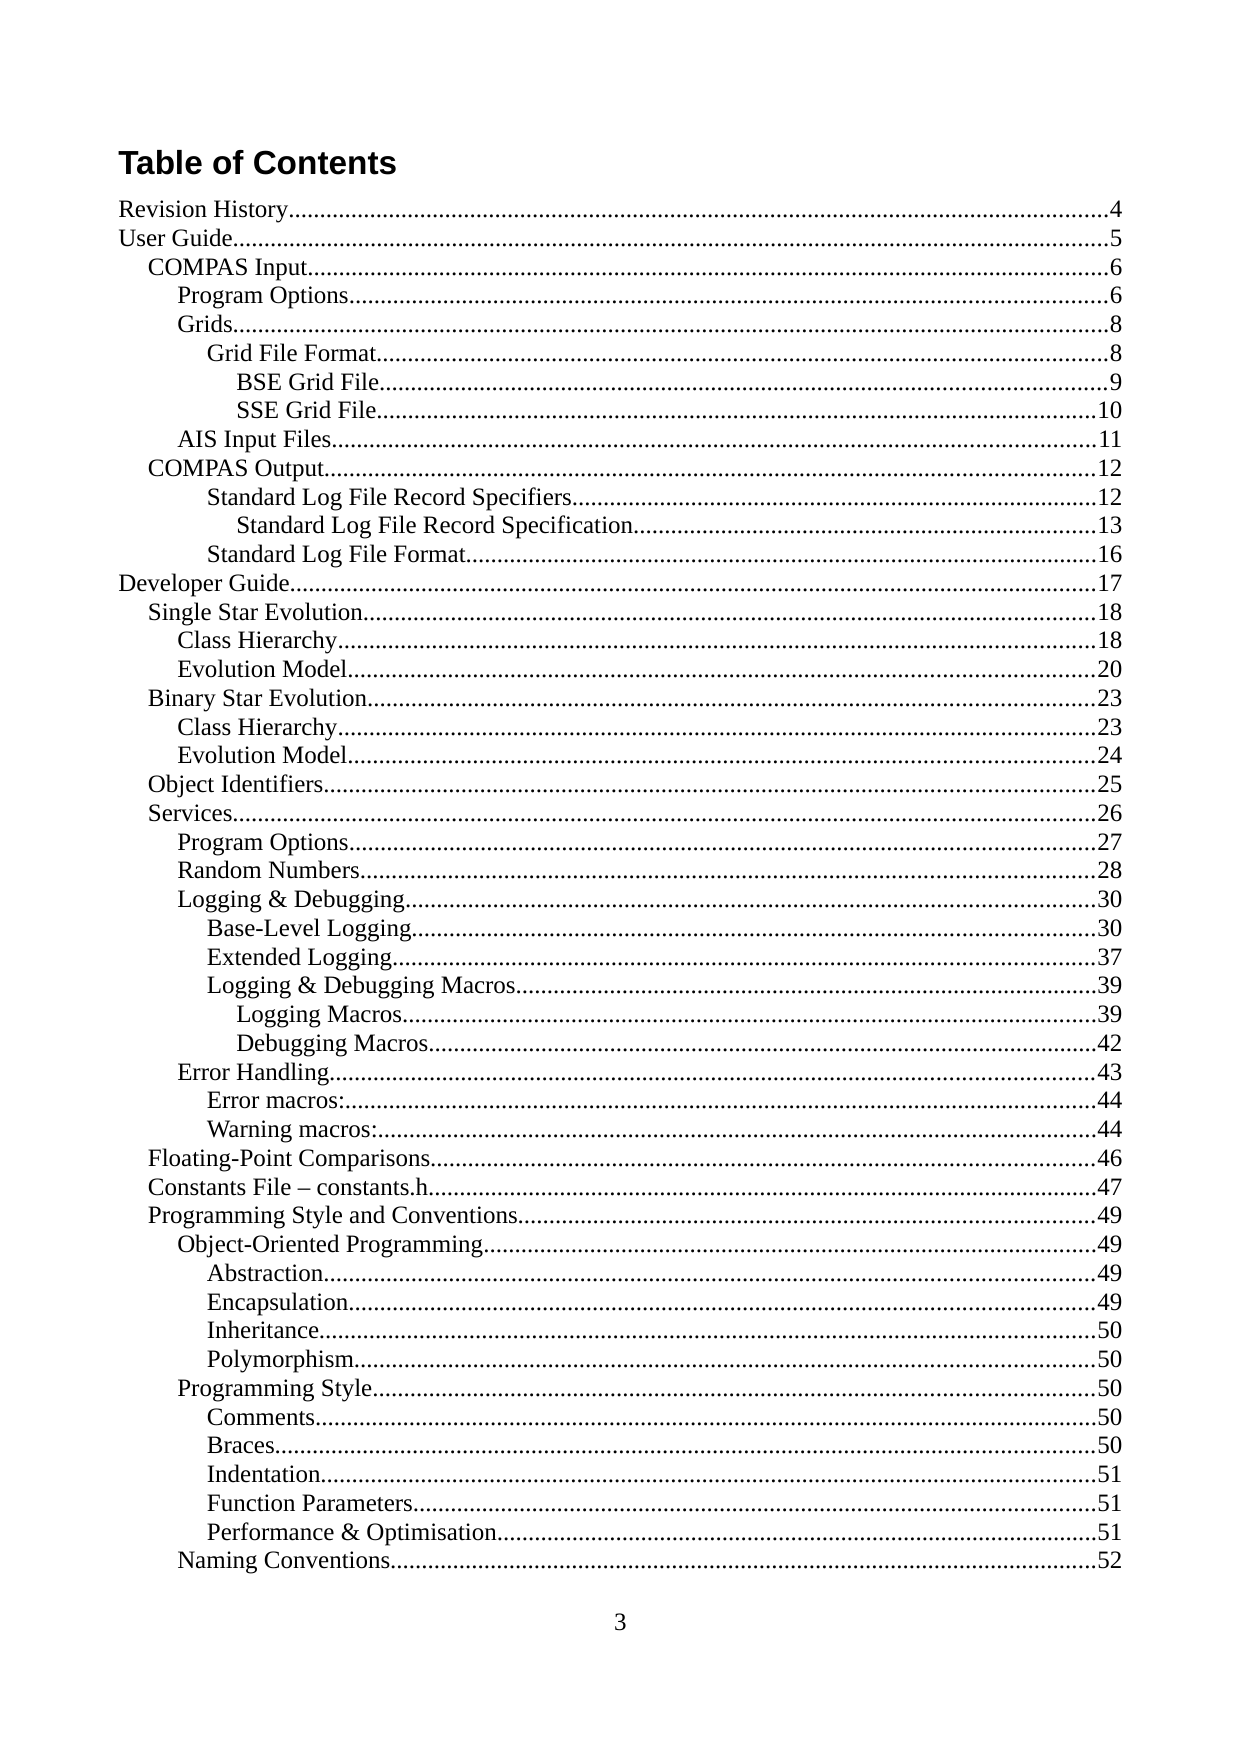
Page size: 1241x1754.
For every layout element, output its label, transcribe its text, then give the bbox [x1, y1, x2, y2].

text Comments 50 [207, 1402, 1122, 1430]
text Warning macros: 44 [207, 1114, 1122, 1143]
text Logging Macros 39 [236, 999, 1122, 1028]
text Braces 50 [207, 1430, 1122, 1459]
text Performance & Optimisation 51 [207, 1517, 1122, 1545]
text BSE Grid File 9 [236, 367, 1122, 395]
text Developer Guide 17 [118, 568, 1122, 597]
text Constants File – constants.h 47 [148, 1172, 1122, 1200]
text Standard Log File Format 16 [207, 539, 1122, 568]
text Evolution Model 24 [177, 740, 1122, 769]
text Single Star Evolution 18 [148, 597, 1122, 625]
text Naming Conventions 52 [177, 1545, 1122, 1574]
text Program Options 27 [177, 827, 1122, 855]
text Services 26 [148, 798, 1122, 827]
text Evolution Model 20 [177, 654, 1122, 683]
text Binary Star Evolution 23 [148, 683, 1122, 712]
text Indentation 51 [207, 1459, 1122, 1488]
text Inheritance 50 [207, 1315, 1122, 1344]
subtitle Table of Contents [118, 143, 1122, 182]
text Standard Log File Record Specification 13 [236, 510, 1122, 539]
text Polymorphism 50 [207, 1344, 1122, 1373]
text Function Parameters 51 [207, 1488, 1122, 1517]
text Encapsulation 49 [207, 1287, 1122, 1315]
text Revision History 4 [118, 194, 1122, 223]
text Object Identifiers 25 [148, 769, 1122, 798]
text Logging & Debugging 30 [177, 884, 1122, 913]
text Class Hierarchy 18 [177, 625, 1122, 654]
text COMPAS Output 12 [148, 453, 1122, 482]
text Grids 8 [177, 309, 1122, 338]
text Logging & Debugging Macros 39 [207, 970, 1122, 999]
text Error macros: 44 [207, 1085, 1122, 1114]
text COMPAS Input 6 [148, 252, 1122, 280]
text Debugging Macros 42 [236, 1028, 1122, 1057]
text Extended Logging 37 [207, 942, 1122, 970]
text Programming Style and Conventions 49 [148, 1200, 1122, 1229]
text Object-Oriented Programming 49 [177, 1229, 1122, 1258]
text Programming Style 50 [177, 1373, 1122, 1402]
text SSE Grid File 10 [236, 395, 1122, 424]
text Program Options 6 [177, 280, 1122, 309]
text Abstraction 49 [207, 1258, 1122, 1287]
text Error Handling 43 [177, 1057, 1122, 1085]
text Standard Log File Record Specifiers 12 [207, 482, 1122, 510]
text User Guide 5 [118, 223, 1122, 252]
text Floating-Point Comparisons 46 [148, 1143, 1122, 1172]
text Base-Level Logging 30 [207, 913, 1122, 942]
text Class Hierarchy 23 [177, 712, 1122, 740]
text Grid File Format 8 [207, 338, 1122, 367]
text AIS Input Files 11 [177, 424, 1122, 453]
text Random Numbers 28 [177, 855, 1122, 884]
